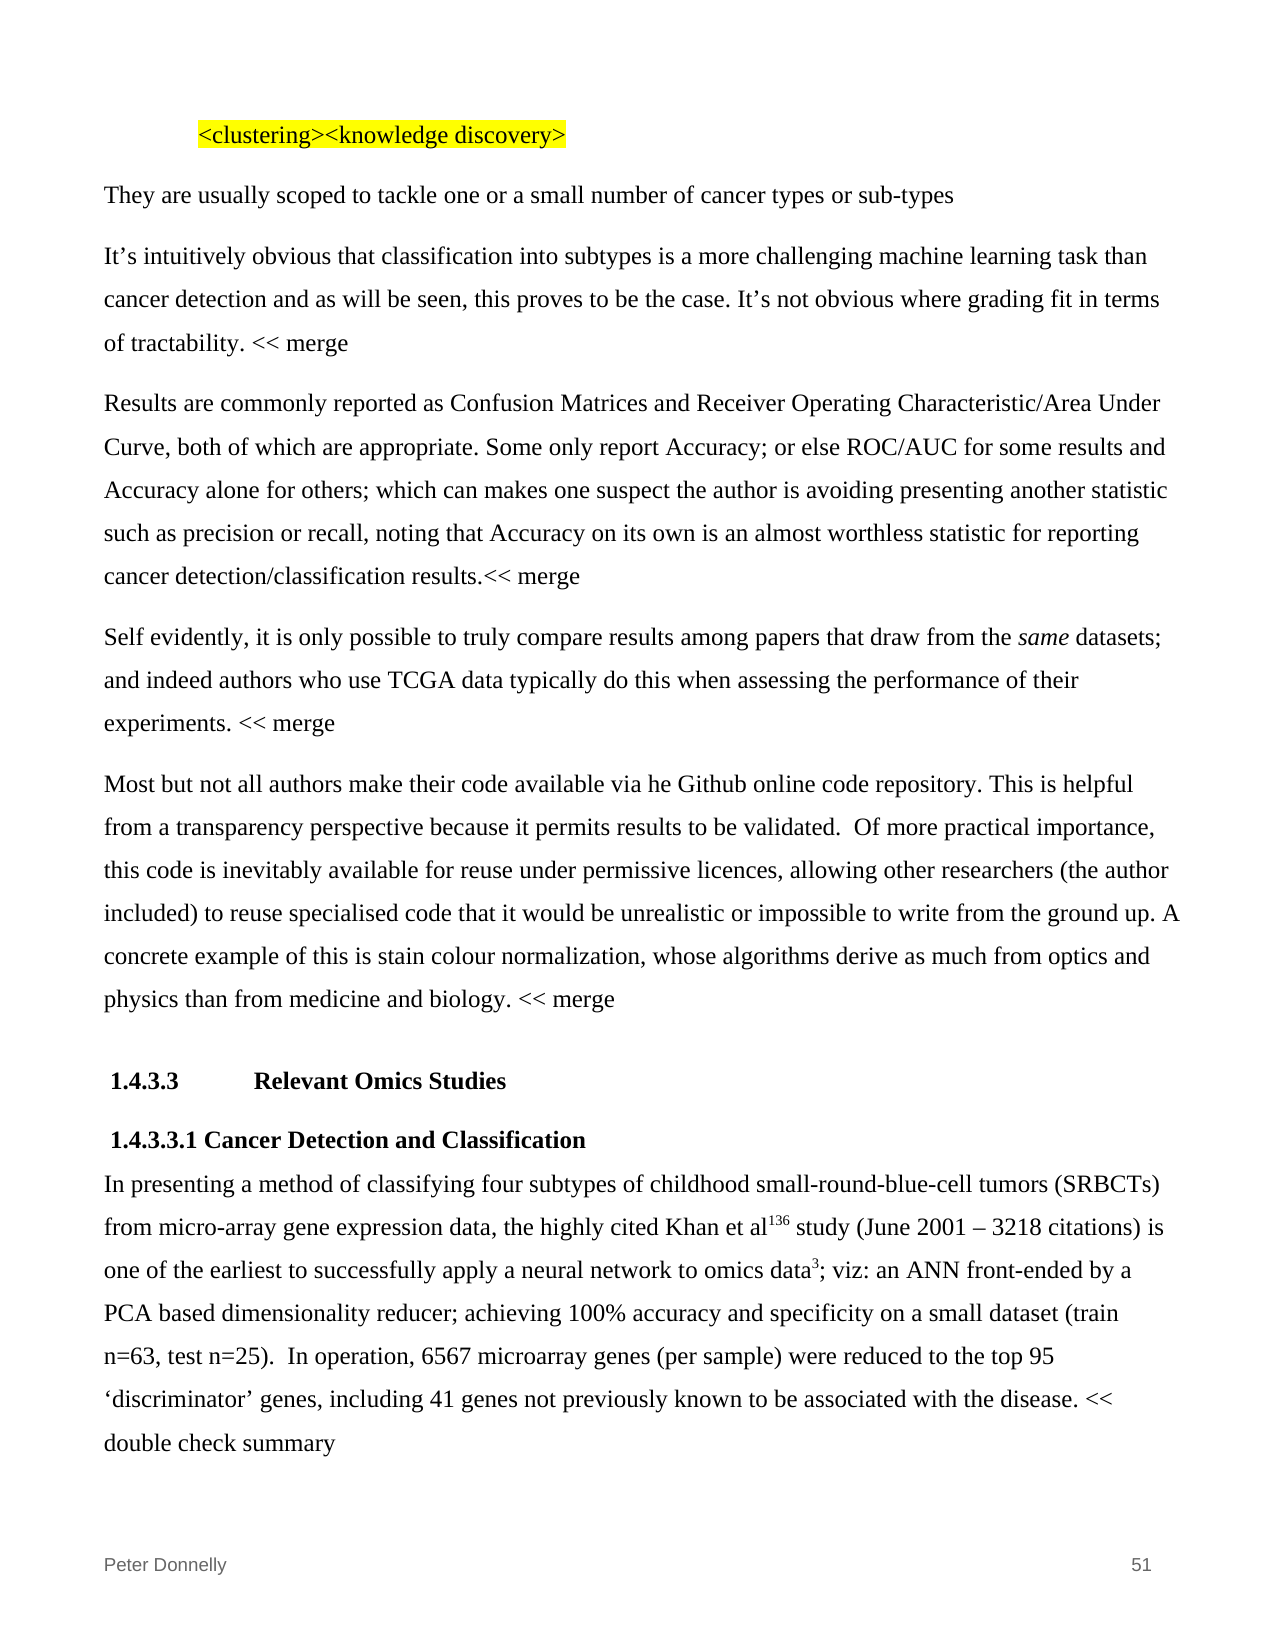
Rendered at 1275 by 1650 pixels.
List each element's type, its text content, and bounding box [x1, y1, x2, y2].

text Results are commonly reported as Confusion Matrices and Receiver Operating Characteristic/Area Under Curve, both of which are appropriate. Some only report Accuracy; or else ROC/AUC for some results and Accuracy alone for others; which can makes one suspect the author is avoiding presenting another statistic such as precision or recall, noting that Accuracy on its own is an almost worthless statistic for reporting cancer detection/classification results.<< merge [103, 388, 1181, 590]
text In presenting a method of classifying four subtypes of childhood small-round-blue-cell tumors (SRBCTs) from micro-array gene expression data, the highly cited Khan et al study (June 2001 – 3218 citations) is one of the earliest to successfully apply a neural network to omics data; viz: an ANN front-ended by a PCA based dimensionality reducer; achieving 100% accuracy and specificity on a small dataset (train n=63, test n=25). In operation, 6567 microarray genes (per sample) were reduced to the top 95 ‘discriminator’ genes, including 41 genes not previously known to be associated with the disease. << double check summary [103, 1169, 1181, 1456]
subtitle Relevant Omics Studies [103, 1066, 1181, 1095]
text Most but not all authors make their code available via he Github online code repository. This is helpful from a transparency perspective because it permits results to be validated. Of more practical importance, this code is inevitably available for reuse under permissive licences, allowing other researchers (the author included) to reuse specialised code that it would be unrealistic or impossible to write from the ground up. A concrete example of this is stain colour normalization, whose algorithms derive as much from optics and physics than from medicine and biology. << merge [103, 769, 1181, 1013]
text Self evidently, it is only possible to truly compare results among papers that draw from the same datasets; and indeed authors who use TCGA data typically do this when assessing the performance of their experiments. << merge [103, 622, 1181, 737]
subtitle Cancer Detection and Classification [103, 1125, 1181, 1154]
text <clustering><knowledge discovery> [198, 120, 1181, 148]
text They are usually scoped to tackle one or a small number of cancer types or sub-types [103, 181, 1181, 209]
text It’s intuitively obvious that classification into subtypes is a more challenging machine learning task than cancer detection and as will be seen, this proves to be the case. It’s not obvious where grading fit in terms of tractability. << merge [103, 241, 1181, 356]
